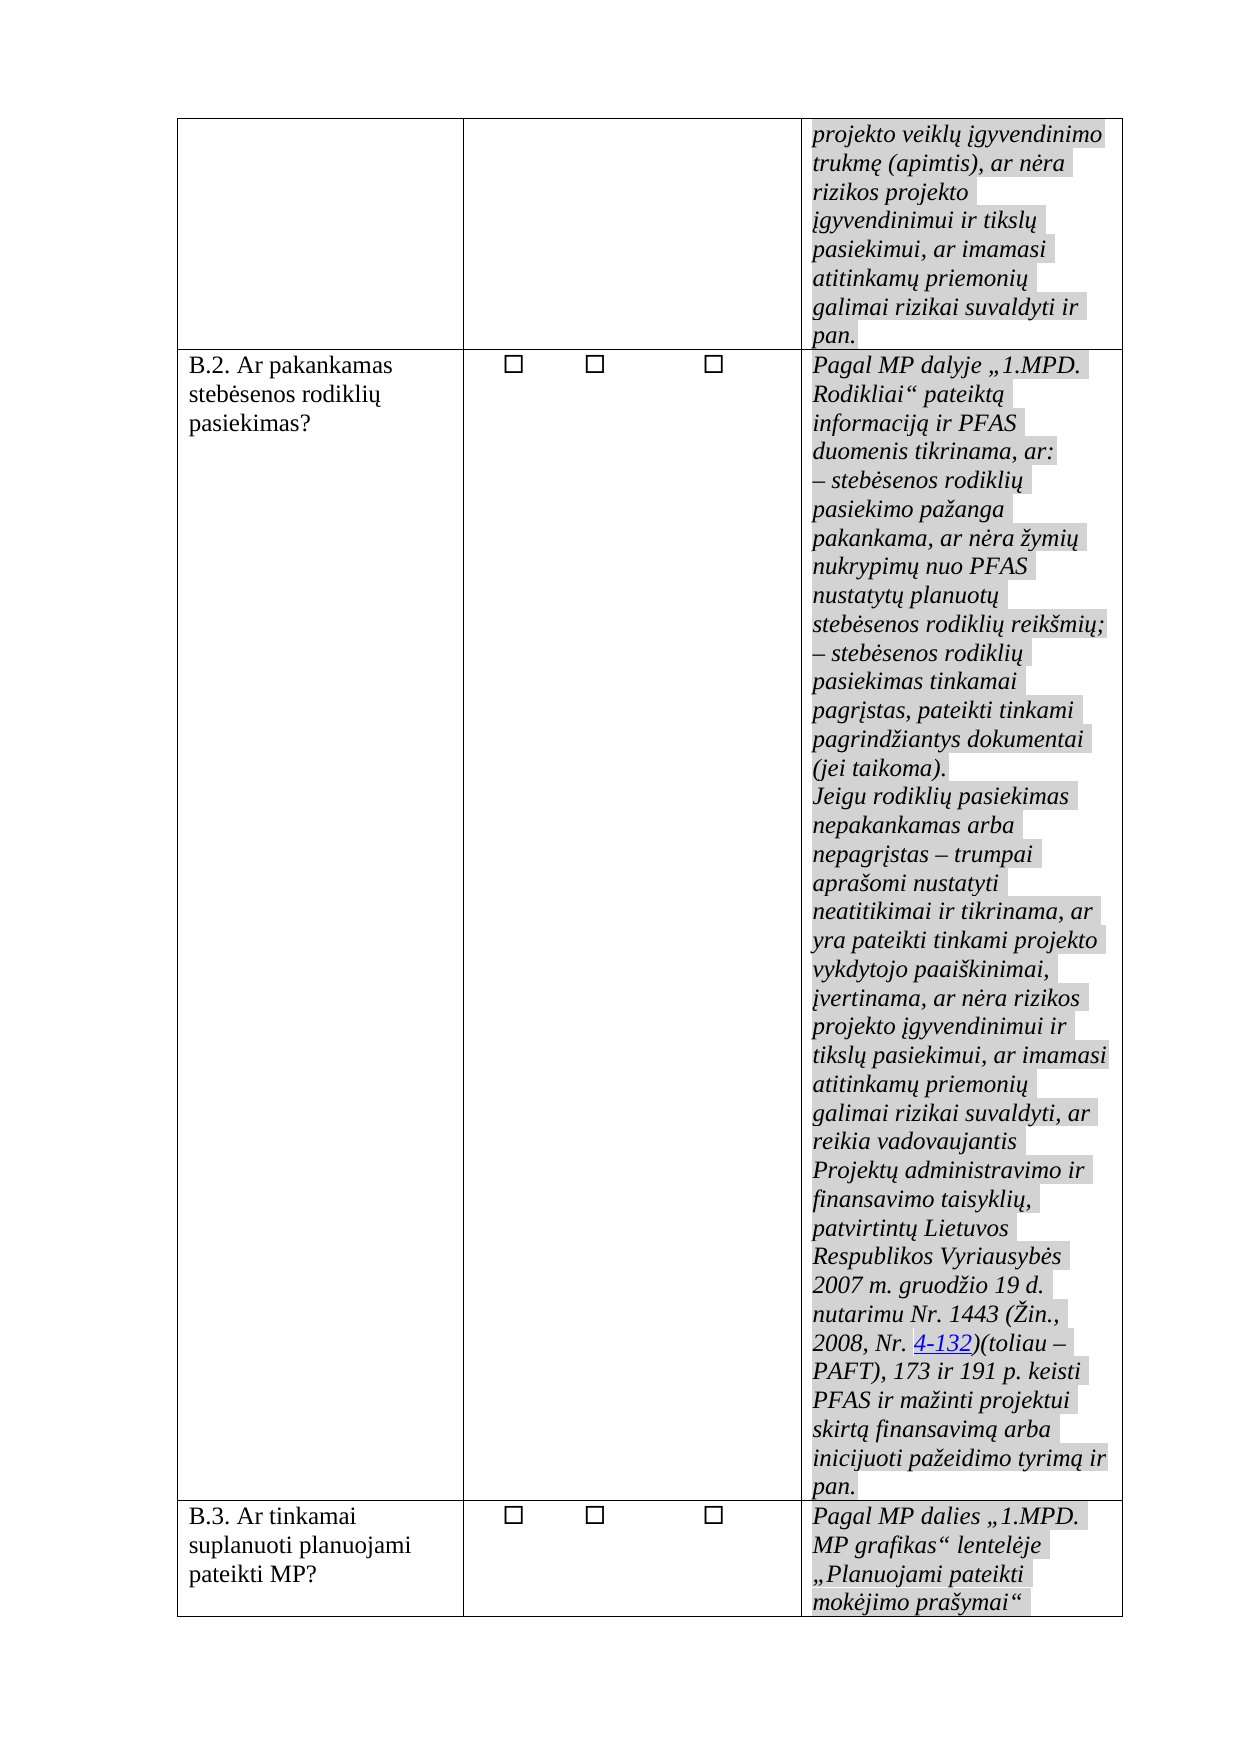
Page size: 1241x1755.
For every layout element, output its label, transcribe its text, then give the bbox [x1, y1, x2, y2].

table_cell [] [626, 119, 801, 349]
table_cell [] [564, 119, 626, 349]
table_cell Pagal MP dalyje „1.MPD. Rodikliai“ pateiktą informaciją ir PFAS duomenis tikrinama, ar: – stebėsenos rodiklių pasiekimo pažanga pakankama, ar nėra žymių nukrypimų nuo PFAS nustatytų planuotų stebėsenos rodiklių reikšmių; – stebėsenos rodiklių pasiekimas tinkamai pagrįstas, pateikti tinkami pagrindžiantys dokumentai (jei taikoma). Jeigu rodiklių pasiekimas nepakankamas arba nepagrįstas – trumpai aprašomi nustatyti neatitikimai ir tikrinama, ar yra pateikti tinkami projekto vykdytojo paaiškinimai, įvertinama, ar nėra rizikos projekto įgyvendinimui ir tikslų pasiekimui, ar imamasi atitinkamų priemonių galimai rizikai suvaldyti, ar reikia vadovaujantis Projektų administravimo ir finansavimo taisyklių, patvirtintų Lietuvos Respublikos Vyriausybės 2007 m. gruodžio 19 d. nutarimu Nr. 1443 (Žin., 2008, Nr. 4-132)(toliau – PAFT), 173 ir 191 p. keisti PFAS ir mažinti projektui skirtą finansavimą arba inicijuoti pažeidimo tyrimą ir pan. [802, 350, 1122, 1500]
table_cell [] [464, 119, 563, 349]
table_cell B.2. Ar pakankamas stebėsenos rodiklių pasiekimas? [178, 350, 463, 1500]
table_cell [] [464, 1501, 563, 1616]
table_cell [] [626, 350, 801, 1500]
table_cell [] [564, 1501, 626, 1616]
table_cell [] [564, 350, 626, 1500]
table_cell [] [626, 1501, 801, 1616]
table_cell [] [464, 350, 563, 1500]
table_cell Pagal MP dalies „1.MPD. MP grafikas“ lentelėje „Planuojami pateikti mokėjimo prašymai“ [802, 1501, 1122, 1616]
table_cell B.3. Ar tinkamai suplanuoti planuojami pateikti MP? [178, 1501, 463, 1616]
table_cell projekto veiklų įgyvendinimo trukmę (apimtis), ar nėra rizikos projekto įgyvendinimui ir tikslų pasiekimui, ar imamasi atitinkamų priemonių galimai rizikai suvaldyti ir pan. [802, 119, 1122, 349]
table_cell [178, 119, 463, 349]
